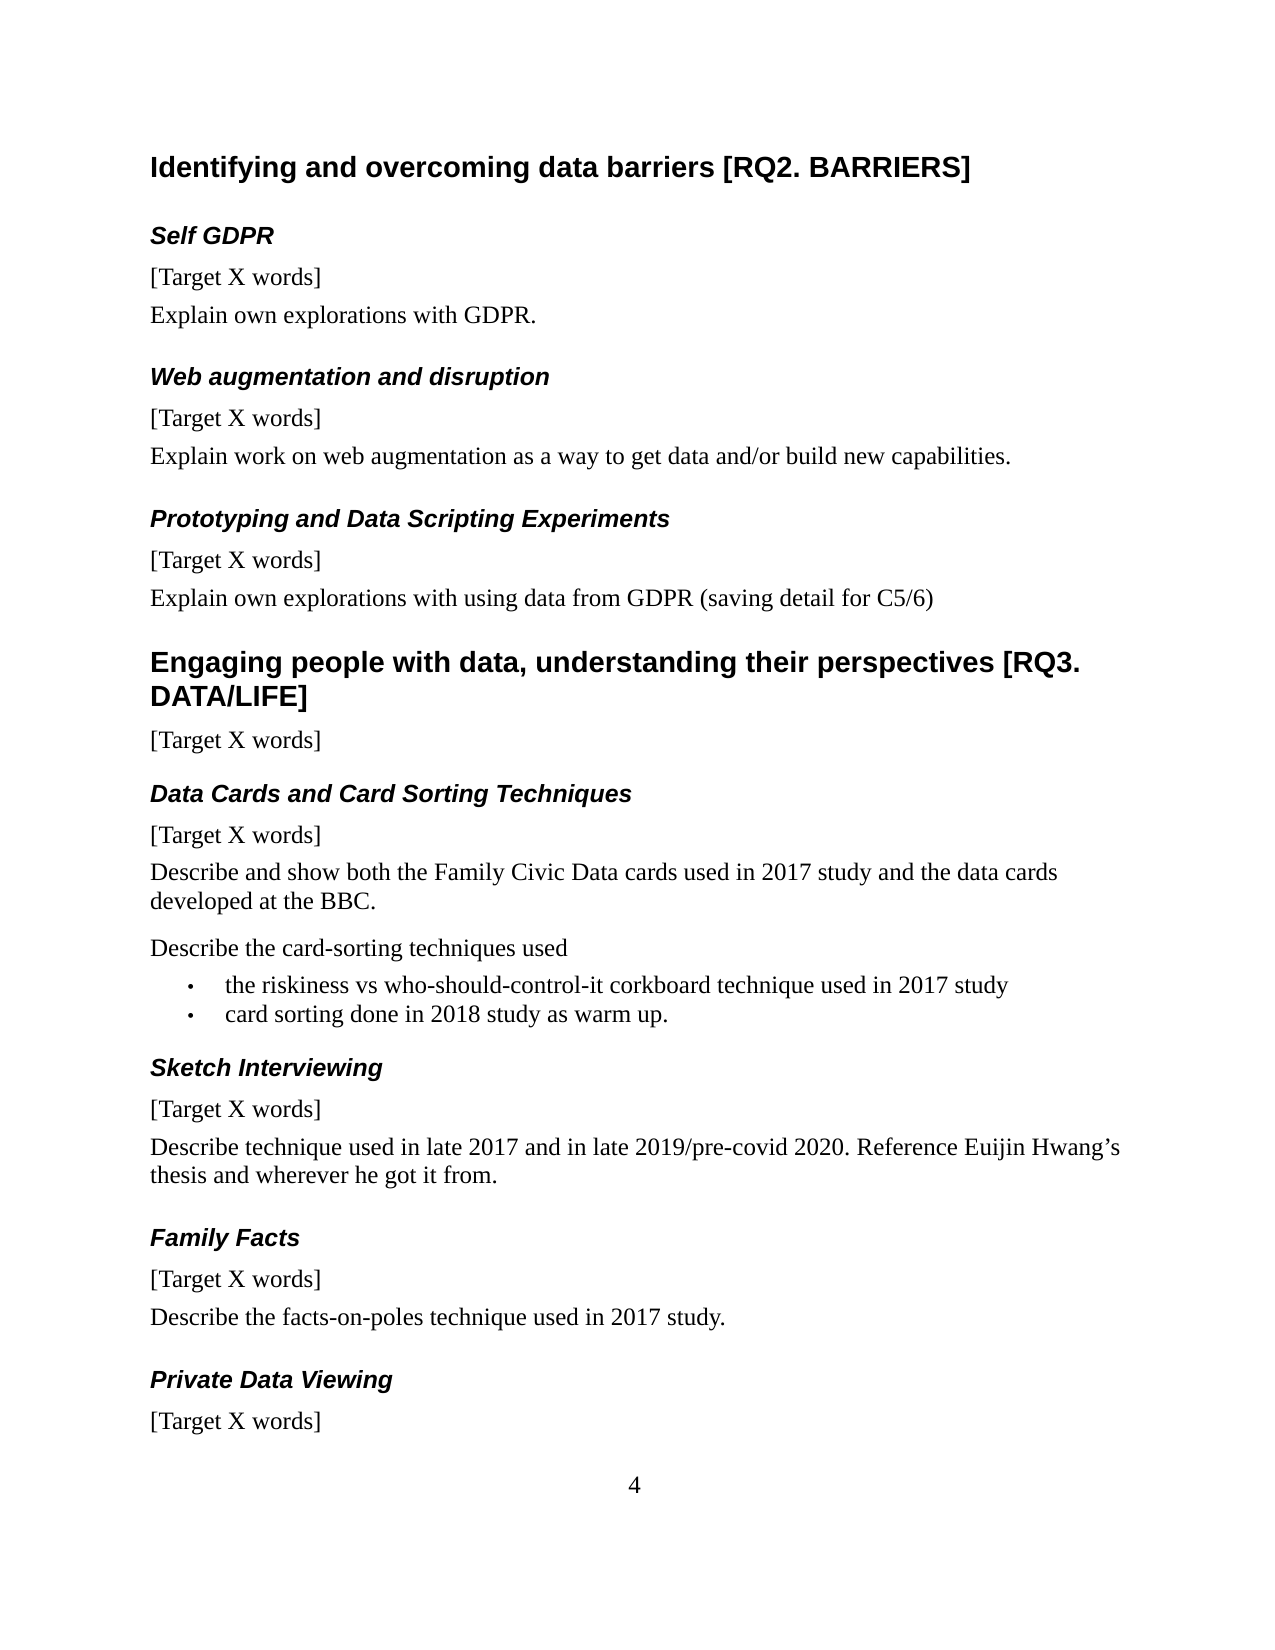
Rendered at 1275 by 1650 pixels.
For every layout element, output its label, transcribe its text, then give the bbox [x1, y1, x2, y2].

text [Target X words] [150, 820, 1125, 848]
list the riskiness vs who-should-control-it corkboard technique used in 2017 study [187, 971, 1125, 999]
text Explain own explorations with using data from GDPR (saving detail for C5/6) [150, 583, 1125, 611]
subtitle Data Cards and Card Sorting Techniques [150, 779, 1125, 807]
subtitle Private Data Viewing [150, 1365, 1125, 1393]
list card sorting done in 2018 study as warm up. [187, 999, 1125, 1028]
text [Target X words] [150, 1094, 1125, 1123]
text [Target X words] [150, 1264, 1125, 1293]
text [Target X words] [150, 545, 1125, 574]
subtitle Web augmentation and disruption [150, 362, 1125, 391]
subtitle Family Facts [150, 1223, 1125, 1252]
subtitle Sketch Interviewing [150, 1053, 1125, 1082]
text Describe the facts-on-poles technique used in 2017 study. [150, 1302, 1125, 1331]
subtitle Identifying and overcoming data barriers [RQ2. BARRIERS] [150, 150, 1125, 183]
text Describe technique used in late 2017 and in late 2019/pre-covid 2020. Reference Euijin Hwang’s thesis and wherever he got it from. [150, 1132, 1125, 1189]
text Explain own explorations with GDPR. [150, 300, 1125, 328]
text Describe and show both the Family Civic Data cards used in 2017 study and the data cards developed at the BBC. [150, 857, 1125, 915]
text Describe the card-sorting techniques used [150, 933, 1125, 962]
text Explain work on web augmentation as a way to get data and/or build new capabilities. [150, 441, 1125, 470]
text [Target X words] [150, 725, 1125, 754]
text [Target X words] [150, 262, 1125, 291]
text [Target X words] [150, 1406, 1125, 1434]
subtitle Self GDPR [150, 221, 1125, 249]
subtitle Engaging people with data, understanding their perspectives [RQ3. DATA/LIFE] [150, 645, 1125, 712]
subtitle Prototyping and Data Scripting Experiments [150, 504, 1125, 532]
text [Target X words] [150, 403, 1125, 432]
